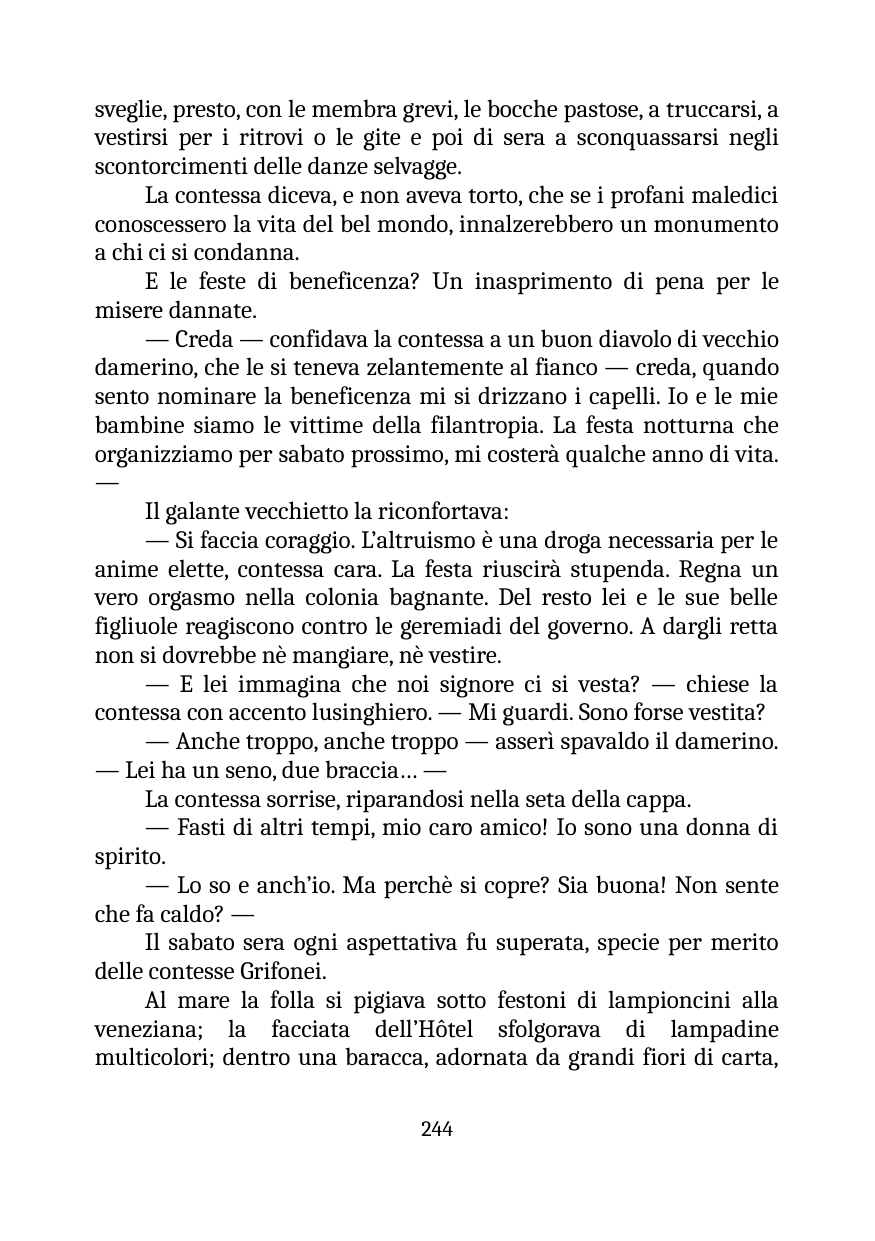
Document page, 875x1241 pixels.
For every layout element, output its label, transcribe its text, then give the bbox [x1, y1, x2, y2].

text E le feste di beneficenza? Un inasprimento di pena per le misere dannate. [94, 267, 779, 324]
text Il sabato sera ogni aspettativa fu superata, specie per merito delle contesse Grifonei. [94, 928, 779, 986]
text Il galante vecchietto la riconfortava: [94, 497, 779, 526]
text La contessa sorrise, riparandosi nella seta della cappa. [94, 784, 779, 813]
text Al mare la folla si pigiava sotto festoni di lampioncini alla veneziana; la facciata dell’Hôtel sfolgorava di lampadine multicolori; dentro una baracca, adornata da grandi fiori di carta, [94, 986, 779, 1072]
text — Fasti di altri tempi, mio caro amico! Io sono una donna di spirito. [94, 813, 779, 871]
text — Si faccia coraggio. L’altruismo è una droga necessaria per le anime elette, contessa cara. La festa riuscirà stupenda. Regna un vero orgasmo nella colonia bagnante. Del resto lei e le sue belle figliuole reagiscono contro le geremiadi del governo. A dargli retta non si dovrebbe nè mangiare, nè vestire. [94, 526, 779, 669]
text — E lei immagina che noi signore ci si vesta? — chiese la contessa con accento lusinghiero. — Mi guardi. Sono forse vestita? [94, 669, 779, 727]
text — Anche troppo, anche troppo — asserì spavaldo il damerino. — Lei ha un seno, due braccia… — [94, 727, 779, 784]
text — Creda — confidava la contessa a un buon diavolo di vecchio damerino, che le si teneva zelantemente al fianco — creda, quando sento nominare la beneficenza mi si drizzano i capelli. Io e le mie bambine siamo le vittime della filantropia. La festa notturna che organizziamo per sabato prossimo, mi costerà qualche anno di vita. — [94, 324, 779, 497]
text sveglie, presto, con le membra grevi, le bocche pastose, a truccarsi, a vestirsi per i ritrovi o le gite e poi di sera a sconquassarsi negli scontorcimenti delle danze selvagge. [94, 94, 779, 181]
text La contessa diceva, e non aveva torto, che se i profani maledici conoscessero la vita del bel mondo, innalzerebbero un monumento a chi ci si condanna. [94, 181, 779, 267]
text — Lo so e anch’io. Ma perchè si copre? Sia buona! Non sente che fa caldo? — [94, 871, 779, 928]
